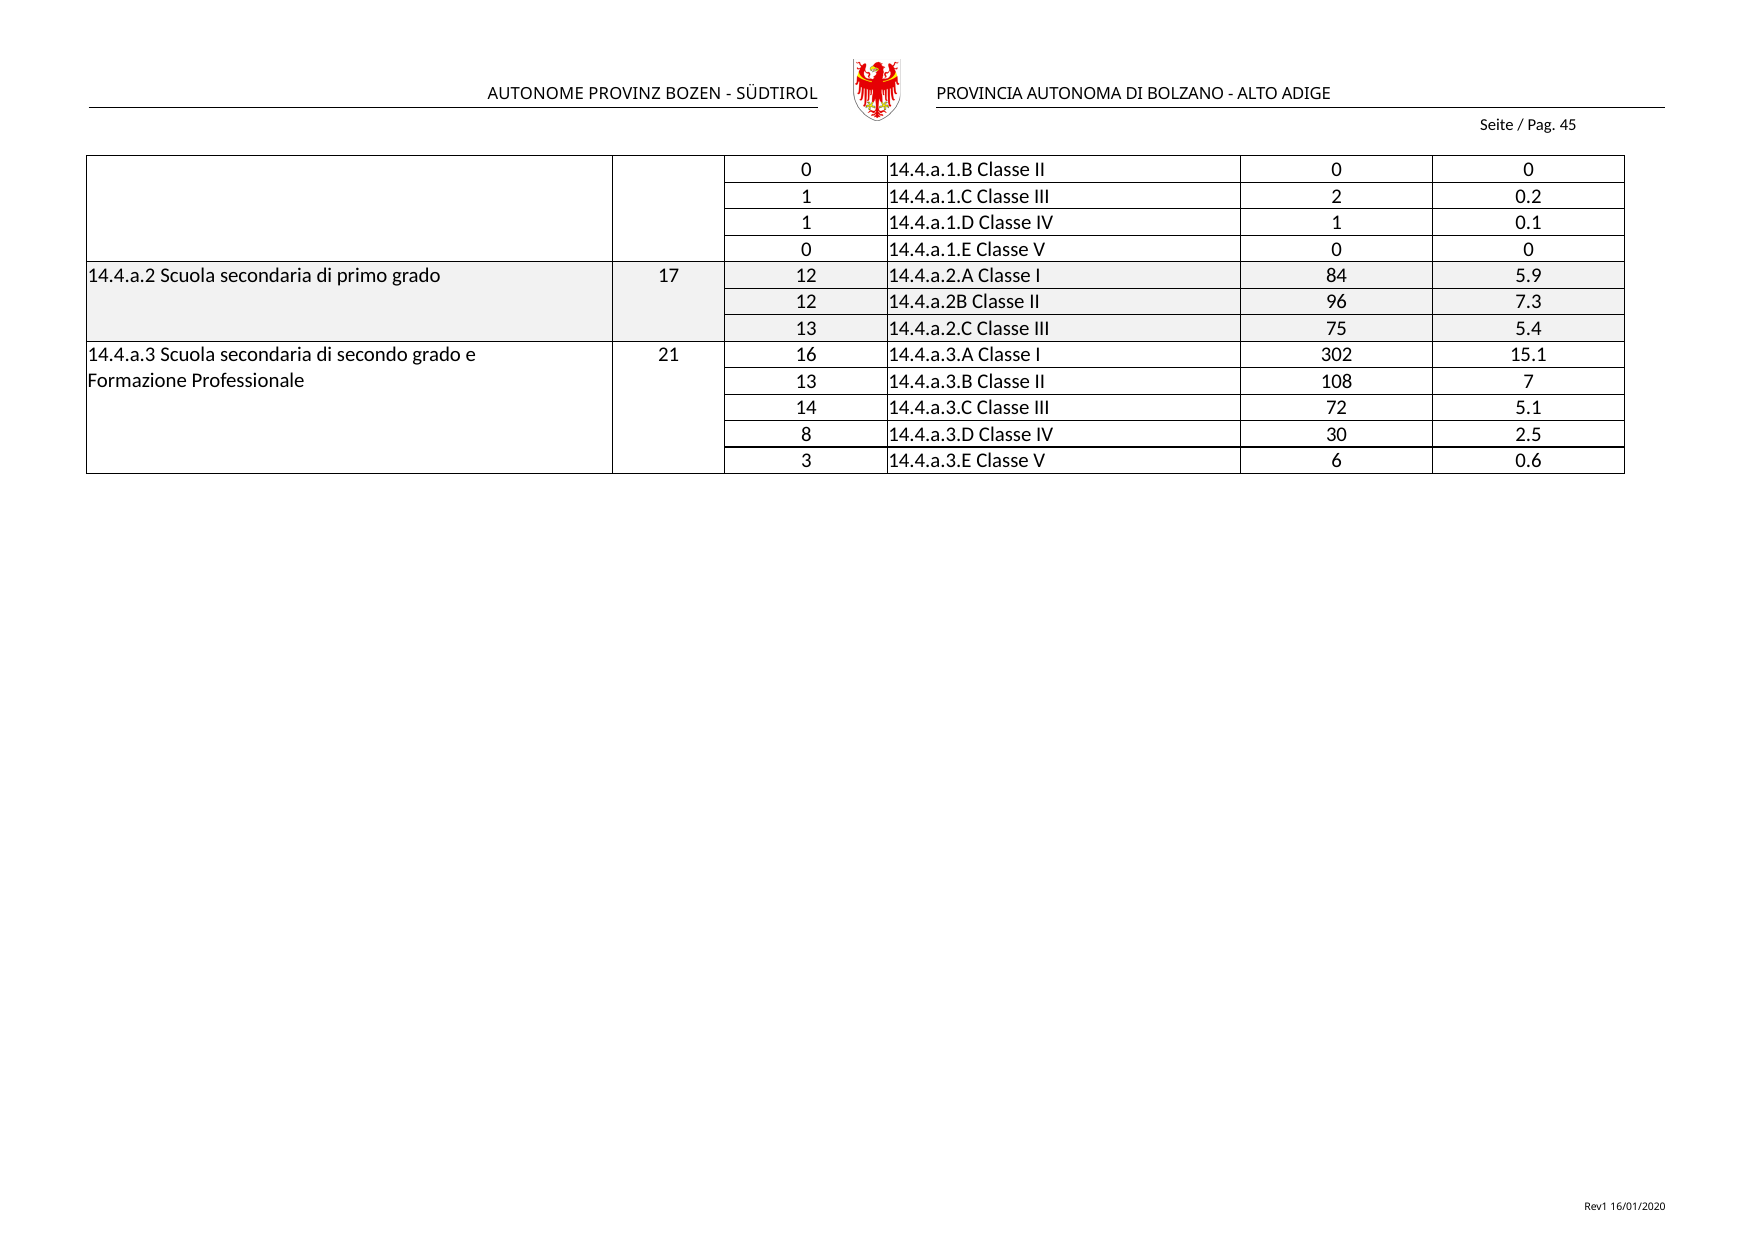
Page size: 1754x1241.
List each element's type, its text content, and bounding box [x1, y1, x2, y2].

table_cell [87, 156, 612, 261]
table_cell 0.6 [1433, 448, 1624, 473]
table_cell 0 [725, 156, 887, 182]
table_cell 14.4.a.3.A Classe I [888, 342, 1240, 367]
table_cell 0.2 [1433, 183, 1624, 208]
table_cell 0.1 [1433, 209, 1624, 235]
table_cell 12 [725, 289, 887, 314]
table_cell 0 [1433, 236, 1624, 261]
table_cell 1 [1241, 209, 1432, 235]
table_cell 16 [725, 342, 887, 367]
table_cell 6 [1241, 448, 1432, 473]
table_cell 108 [1241, 368, 1432, 393]
table_cell 13 [725, 368, 887, 393]
table_cell 14.4.a.1.C Classe III [888, 183, 1240, 208]
table_cell 302 [1241, 342, 1432, 367]
table_cell 14.4.a.1.D Classe IV [888, 209, 1240, 235]
table_cell 14.4.a.2B Classe II [888, 289, 1240, 314]
table_cell 14.4.a.3.B Classe II [888, 368, 1240, 393]
table_cell [613, 156, 724, 261]
table_cell 7.3 [1433, 289, 1624, 314]
table_cell 14 [725, 395, 887, 420]
table_cell 17 [613, 262, 724, 341]
table_cell 0 [725, 236, 887, 261]
table_cell 0 [1241, 156, 1432, 182]
table_cell 3 [725, 448, 887, 473]
table_cell 0 [1241, 236, 1432, 261]
table_cell 0 [1433, 156, 1624, 182]
table_cell 14.4.a.1.E Classe V [888, 236, 1240, 261]
table_cell 2 [1241, 183, 1432, 208]
table_cell 14.4.a.3.D Classe IV [888, 421, 1240, 446]
table_cell 14.4.a.2.C Classe III [888, 315, 1240, 341]
table_cell 5.4 [1433, 315, 1624, 341]
table_cell 14.4.a.2 Scuola secondaria di primo grado [87, 262, 612, 341]
table_cell 21 [613, 342, 724, 473]
table_cell 14.4.a.2.A Classe I [888, 262, 1240, 288]
table_cell 1 [725, 183, 887, 208]
table_cell 72 [1241, 395, 1432, 420]
table_cell 96 [1241, 289, 1432, 314]
table_cell 14.4.a.3.C Classe III [888, 395, 1240, 420]
table_cell 5.1 [1433, 395, 1624, 420]
table_cell 84 [1241, 262, 1432, 288]
table_cell 30 [1241, 421, 1432, 446]
table_cell 13 [725, 315, 887, 341]
table_cell 14.4.a.3.E Classe V [888, 448, 1240, 473]
table_cell 14.4.a.1.B Classe II [888, 156, 1240, 182]
table_cell 7 [1433, 368, 1624, 393]
table_cell 12 [725, 262, 887, 288]
table_cell 2.5 [1433, 421, 1624, 446]
table_cell 8 [725, 421, 887, 446]
table_cell 15.1 [1433, 342, 1624, 367]
table_cell 14.4.a.3 Scuola secondaria di secondo grado e Formazione Professionale [87, 342, 612, 473]
table_cell 75 [1241, 315, 1432, 341]
table_cell 1 [725, 209, 887, 235]
table_cell 5.9 [1433, 262, 1624, 288]
